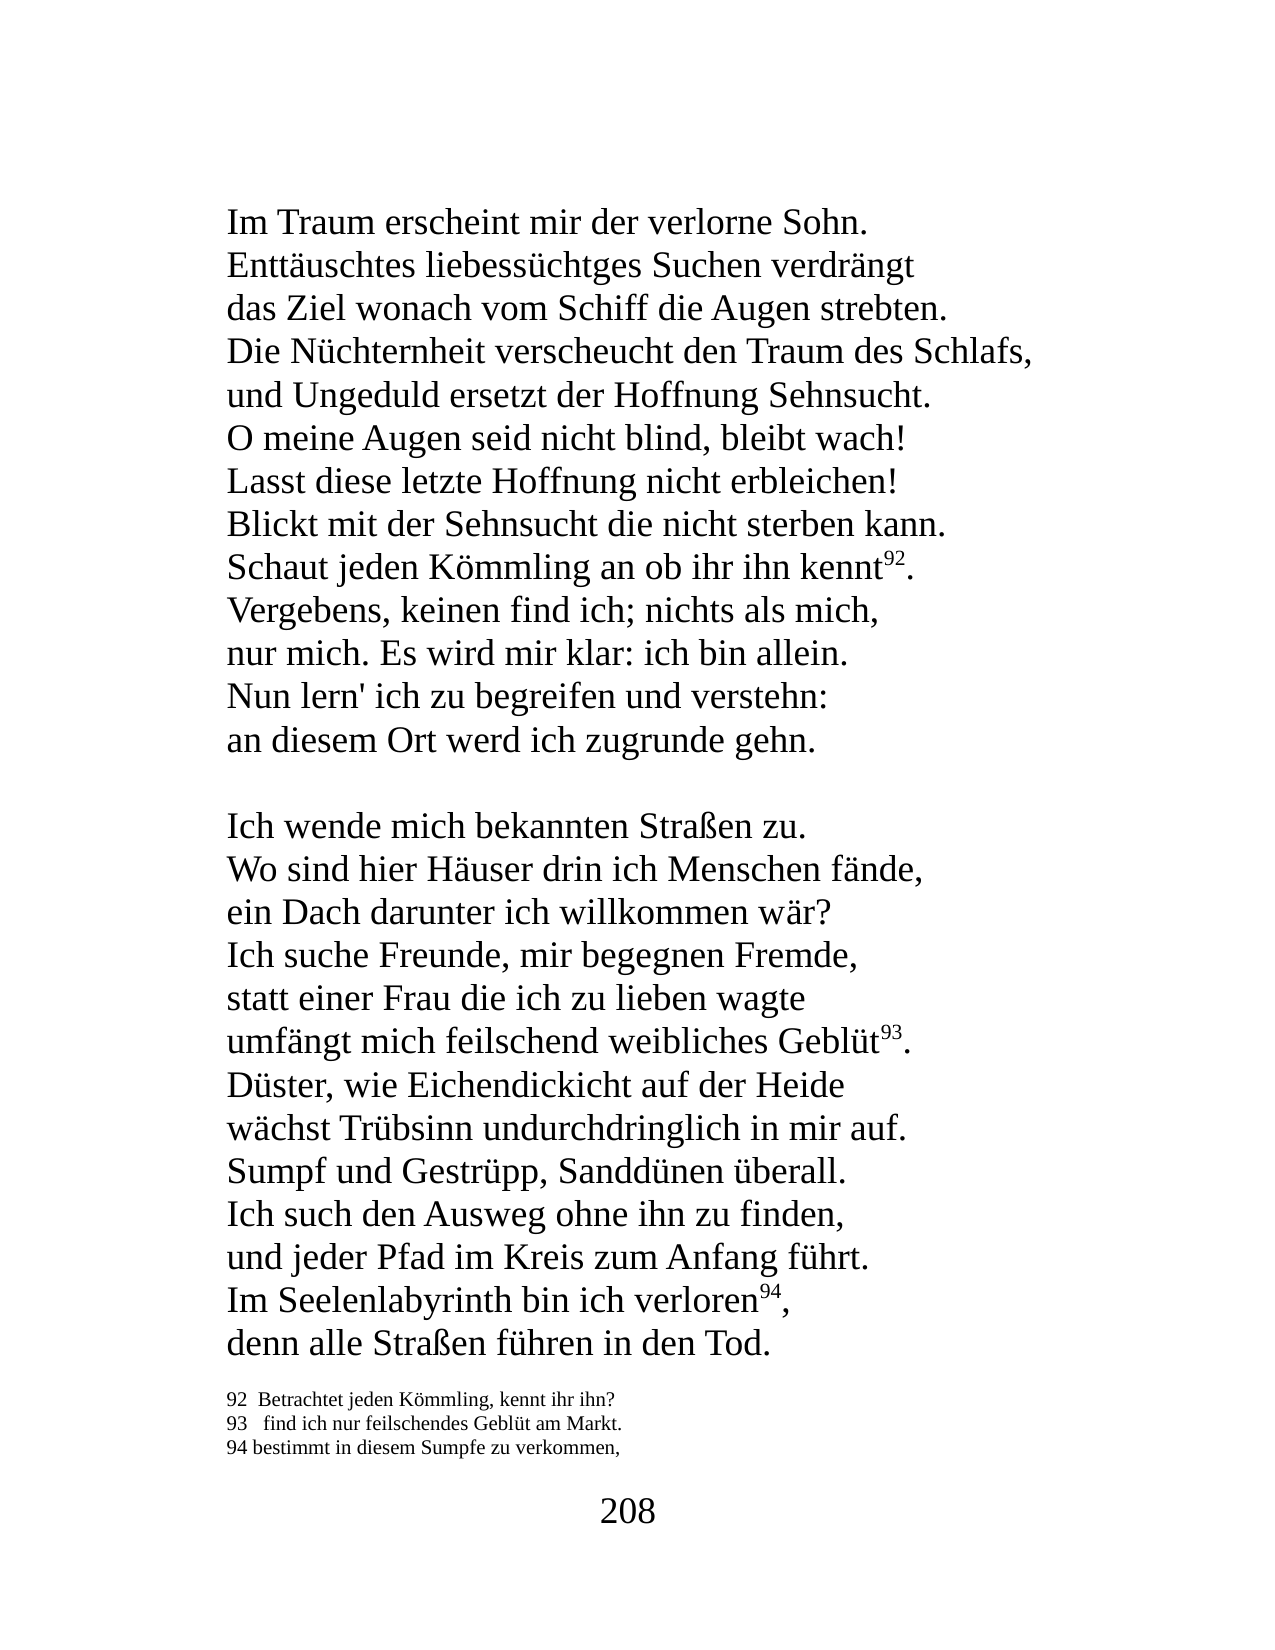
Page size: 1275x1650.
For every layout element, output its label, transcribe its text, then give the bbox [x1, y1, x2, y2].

text Im Traum erscheint mir der verlorne Sohn. [226, 199, 1157, 243]
text Blickt mit der Sehnsucht die nicht sterben kann. [226, 501, 1157, 544]
text und Ungeduld ersetzt der Hoffnung Sehnsucht. [226, 372, 1157, 415]
text Ich suche Freunde, mir begegnen Fremde, [226, 933, 1157, 976]
text Die Nüchternheit verscheucht den Traum des Schlafs, [226, 329, 1157, 372]
text Wo sind hier Häuser drin ich Menschen fände, [226, 846, 1157, 889]
text statt einer Frau die ich zu lieben wagte [226, 976, 1157, 1019]
text find ich nur feilschendes Geblüt am Markt. [226, 1411, 1157, 1435]
text nur mich. Es wird mir klar: ich bin allein. [226, 631, 1157, 674]
text O meine Augen seid nicht blind, bleibt wach! [226, 415, 1157, 458]
text Ich such den Ausweg ohne ihn zu finden, [226, 1191, 1157, 1234]
text Vergebens, keinen find ich; nichts als mich, [226, 588, 1157, 631]
text Nun lern' ich zu begreifen und verstehn: [226, 674, 1157, 717]
text Ich wende mich bekannten Straßen zu. [226, 803, 1157, 846]
text denn alle Straßen führen in den Tod. [226, 1321, 1157, 1364]
text umfängt mich feilschend weibliches Geblüt. [226, 1019, 1157, 1062]
text Schaut jeden Kömmling an ob ihr ihn kennt. [226, 544, 1157, 588]
text Im Seelenlabyrinth bin ich verloren, [226, 1278, 1157, 1321]
text Düster, wie Eichendickicht auf der Heide [226, 1062, 1157, 1105]
text Enttäuschtes liebessüchtges Suchen verdrängt [226, 243, 1157, 286]
text ein Dach darunter ich willkommen wär? [226, 889, 1157, 933]
text Sumpf und Gestrüpp, Sanddünen überall. [226, 1148, 1157, 1191]
text Betrachtet jeden Kömmling, kennt ihr ihn? [226, 1387, 1157, 1411]
text an diesem Ort werd ich zugrunde gehn. [226, 717, 1157, 760]
text bestimmt in diesem Sumpfe zu verkommen, [226, 1435, 1157, 1459]
text wächst Trübsinn undurchdringlich in mir auf. [226, 1105, 1157, 1148]
text Lasst diese letzte Hoffnung nicht erbleichen! [226, 458, 1157, 501]
text und jeder Pfad im Kreis zum Anfang führt. [226, 1234, 1157, 1278]
text das Ziel wonach vom Schiff die Augen strebten. [226, 286, 1157, 329]
